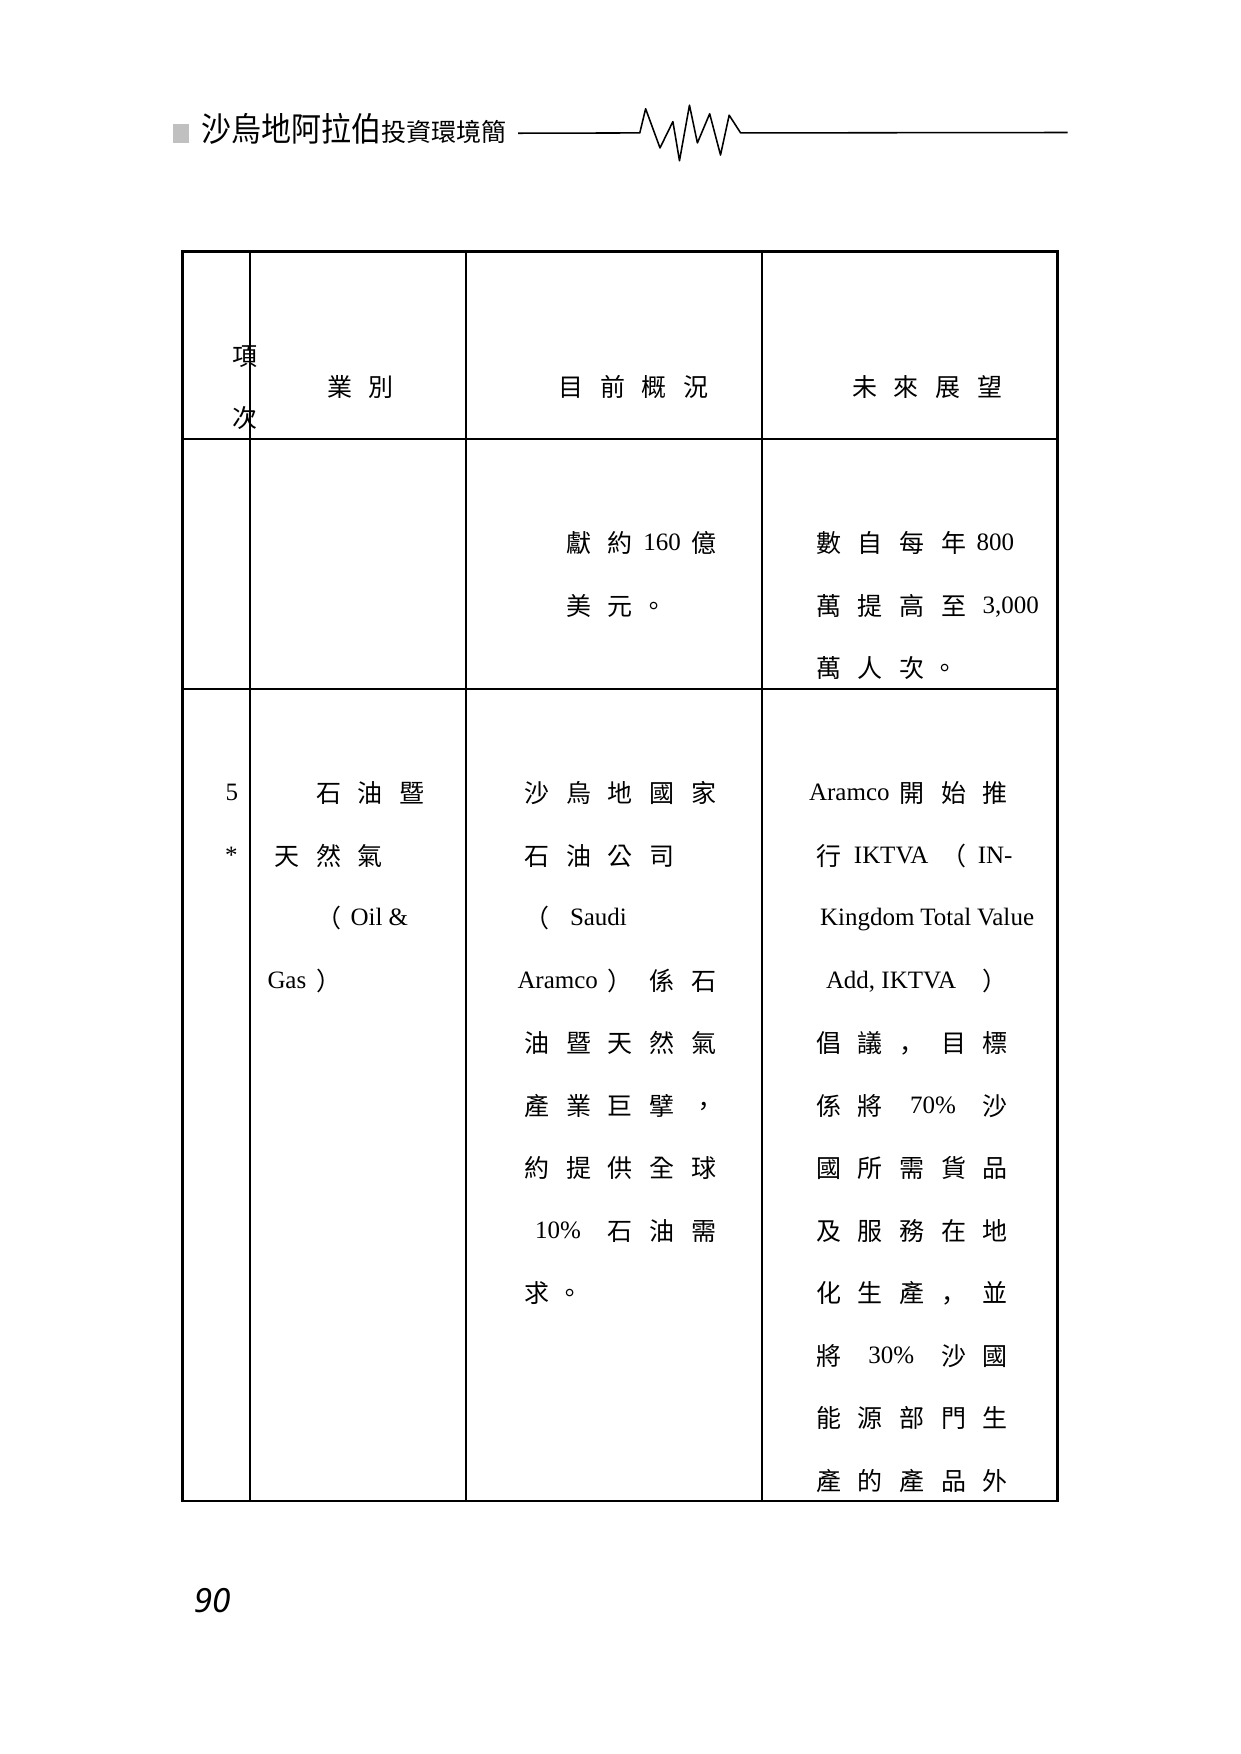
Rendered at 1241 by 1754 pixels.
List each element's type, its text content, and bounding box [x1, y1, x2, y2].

table_cell [184, 440, 249, 688]
table_cell 沙烏地國家石油公司（Saudi Aramco）係石油暨天然氣產業巨擘，約提供全球10%石油需求。 [467, 690, 761, 1500]
table_cell 5* [184, 690, 249, 1500]
table_cell 數自每年800萬提高至3,000萬人次。 [763, 440, 1056, 688]
table_header 項次 [184, 253, 249, 438]
table_cell Aramco開始推行IKTVA（IN-Kingdom Total Value Add, IKTVA）倡議，目標係將70%沙國所需貨品及服務在地化生產，並將30%沙國能源部門生產的產品外 [763, 690, 1056, 1500]
table_cell 獻約160億美元。 [467, 440, 761, 688]
table_cell [251, 440, 465, 688]
table_header 目前概況 [467, 253, 761, 438]
table_header 未來展望 [763, 253, 1056, 438]
table_cell 石油暨天然氣 （Oil & Gas） [251, 690, 465, 1500]
table_header 業別 [251, 253, 465, 438]
